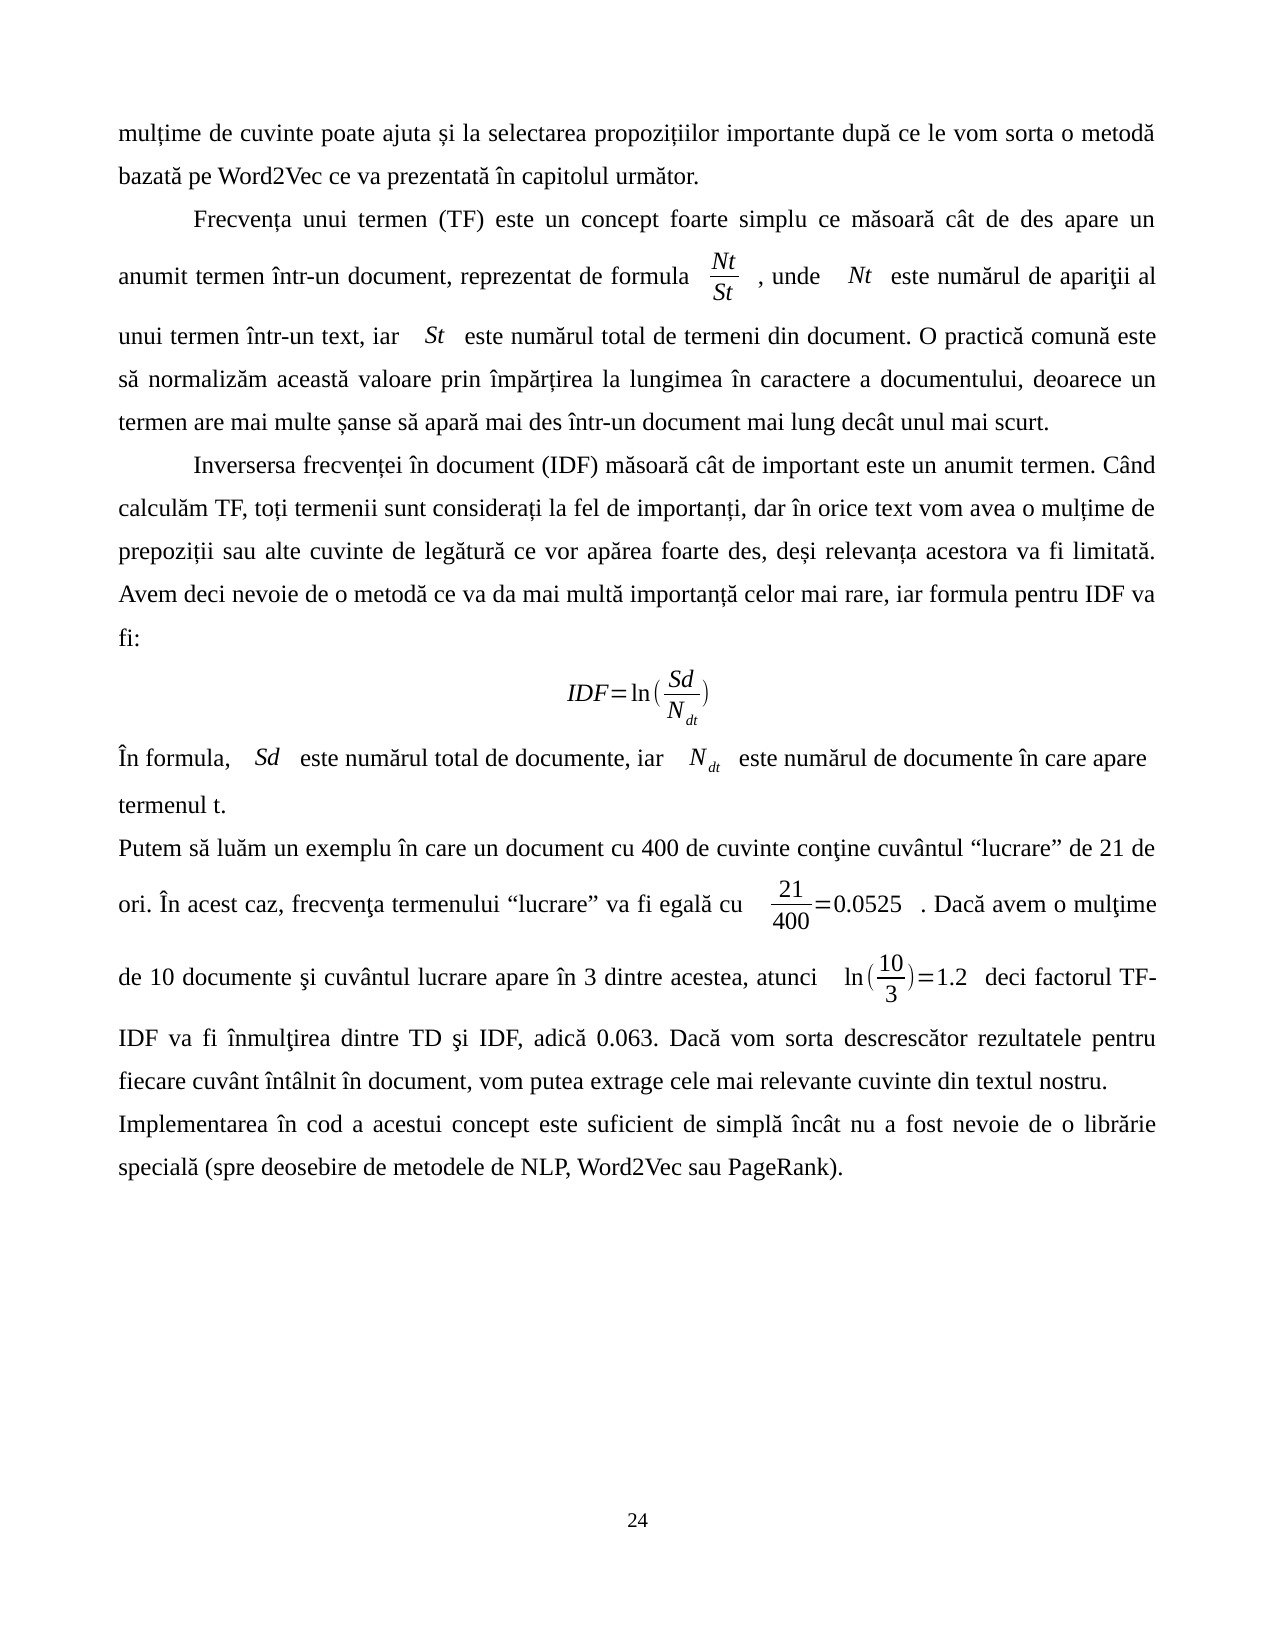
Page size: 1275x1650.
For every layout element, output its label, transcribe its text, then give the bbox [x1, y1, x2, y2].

subtitle În formula, este numărul total de documente, iar este numărul de documente în care apare termenul t. [118, 743, 1157, 818]
subtitle mulțime de cuvinte poate ajuta și la selectarea propozițiilor importante după ce le vom sorta o metodă bazată pe Word2Vec ce va prezentată în capitolul următor. [118, 118, 1157, 190]
subtitle Implementarea în cod a acestui concept este suficient de simplă încât nu a fost nevoie de o librărie specială (spre deosebire de metodele de NLP, Word2Vec sau PageRank). [118, 1109, 1157, 1181]
subtitle Frecvența unui termen (TF) este un concept foarte simplu ce măsoară cât de des apare un anumit termen într-un document, reprezentat de formula, unde este numărul de apariţii al unui termen într-un text, iar este numărul total de termeni din document. O practică comună este să normalizăm această valoare prin împărțirea la lungimea în caractere a documentului, deoarece un termen are mai multe șanse să apară mai des într-un document mai lung decât unul mai scurt. [118, 204, 1157, 436]
subtitle Inversersa frecvenței în document (IDF) măsoară cât de important este un anumit termen. Când calculăm TF, toți termenii sunt considerați la fel de importanți, dar în orice text vom avea o mulțime de prepoziții sau alte cuvinte de legătură ce vor apărea foarte des, deși relevanța acestora va fi limitată. Avem deci nevoie de o metodă ce va da mai multă importanță celor mai rare, iar formula pentru IDF va fi: [118, 450, 1157, 651]
subtitle Putem să luăm un exemplu în care un document cu 400 de cuvinte conţine cuvântul “lucrare” de 21 de ori. În acest caz, frecvenţa termenului “lucrare” va fi egală cu . Dacă avem o mulţime de 10 documente şi cuvântul lucrare apare în 3 dintre acestea, atunci deci factorul TF-IDF va fi înmulţirea dintre TD şi IDF, adică 0.063. Dacă vom sorta descrescător rezultatele pentru fiecare cuvânt întâlnit în document, vom putea extrage cele mai relevante cuvinte din textul nostru. [118, 833, 1157, 1094]
